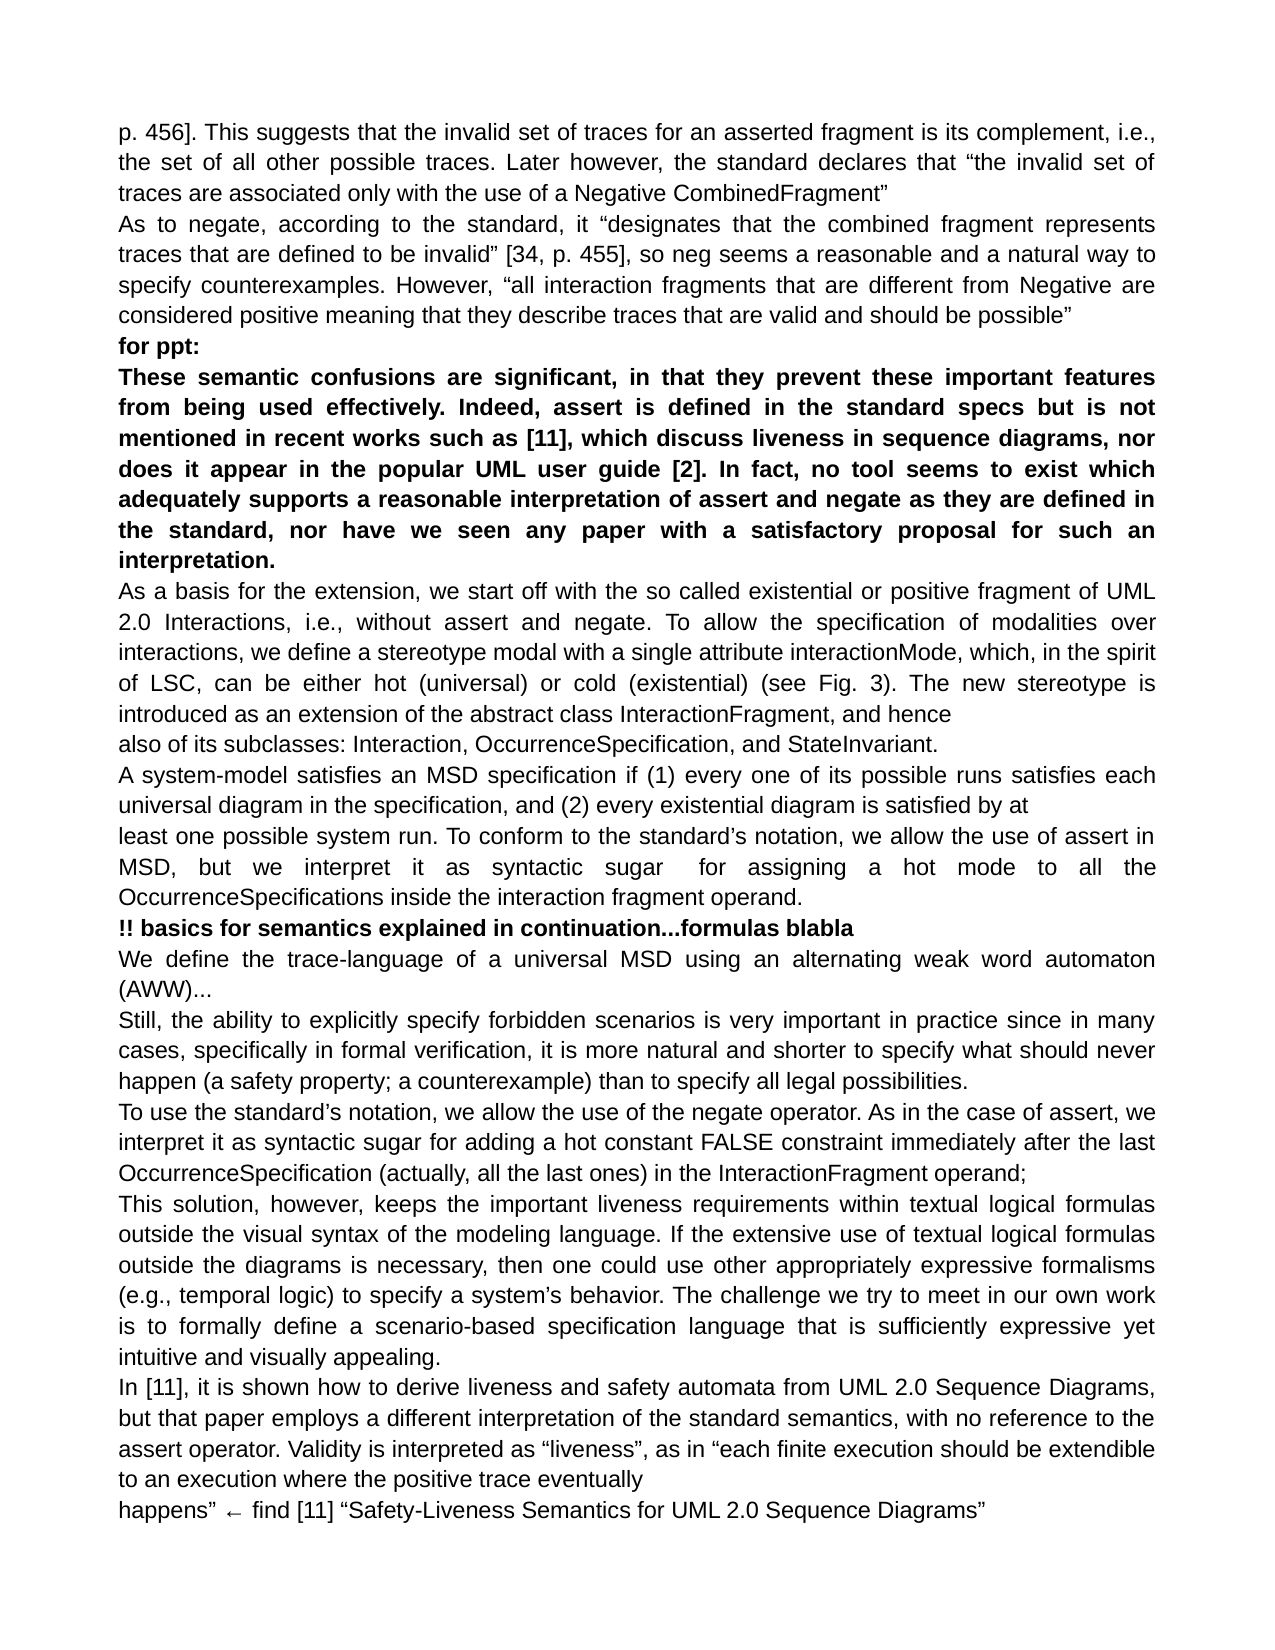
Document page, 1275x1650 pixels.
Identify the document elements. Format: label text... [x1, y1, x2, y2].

text Still, the ability to explicitly specify forbidden scenarios is very important in practice since in many cases, specifically in formal verification, it is more natural and shorter to specify what should never happen (a safety property; a counterexample) than to specify all legal possibilities. [118, 1006, 1157, 1094]
text To use the standard’s notation, we allow the use of the negate operator. As in the case of assert, we interpret it as syntactic sugar for adding a hot constant FALSE constraint immediately after the last OccurrenceSpecification (actually, all the last ones) in the InteractionFragment operand; [118, 1098, 1157, 1186]
text also of its subclasses: Interaction, OccurrenceSpecification, and StateInvariant. [118, 731, 1157, 757]
text A system-model satisfies an MSD specification if (1) every one of its possible runs satisfies each universal diagram in the specification, and (2) every existential diagram is satisfied by at [118, 761, 1157, 819]
text least one possible system run. To conform to the standard’s notation, we allow the use of assert in MSD, but we interpret it as syntactic sugar for assigning a hot mode to all the OccurrenceSpecifications inside the interaction fragment operand. [118, 822, 1157, 911]
text As to negate, according to the standard, it “designates that the combined fragment represents traces that are defined to be invalid” [34, p. 455], so neg seems a reasonable and a natural way to specify counterexamples. However, “all interaction fragments that are different from Negative are considered positive meaning that they describe traces that are valid and should be possible” [118, 210, 1157, 329]
text We define the trace-language of a universal MSD using an alternating weak word automaton (AWW)... [118, 945, 1157, 1002]
text happens” ← find [11] “Safety-Liveness Semantics for UML 2.0 Sequence Diagrams” [118, 1496, 1157, 1523]
text !! basics for semantics explained in continuation...formulas blabla [118, 914, 1157, 941]
text p. 456]. This suggests that the invalid set of traces for an asserted fragment is its complement, i.e., the set of all other possible traces. Later however, the standard declares that “the invalid set of traces are associated only with the use of a Negative CombinedFragment” [118, 118, 1157, 206]
text These semantic confusions are significant, in that they prevent these important features from being used effectively. Indeed, assert is defined in the standard specs but is not mentioned in recent works such as [11], which discuss liveness in sequence diagrams, nor does it appear in the popular UML user guide [2]. In fact, no tool seems to exist which adequately supports a reasonable interpretation of assert and negate as they are defined in the standard, nor have we seen any paper with a satisfactory proposal for such an interpretation. [118, 363, 1157, 574]
text This solution, however, keeps the important liveness requirements within textual logical formulas outside the visual syntax of the modeling language. If the extensive use of textual logical formulas outside the diagrams is necessary, then one could use other appropriately expressive formalisms (e.g., temporal logic) to specify a system’s behavior. The challenge we try to meet in our own work is to formally define a scenario-based specification language that is sufficiently expressive yet intuitive and visually appealing. [118, 1190, 1157, 1370]
text In [11], it is shown how to derive liveness and safety automata from UML 2.0 Sequence Diagrams, but that paper employs a different interpretation of the standard semantics, with no reference to the assert operator. Validity is interpreted as “liveness”, as in “each finite execution should be extendible to an execution where the positive trace eventually [118, 1374, 1157, 1492]
text for ppt: [118, 332, 1157, 359]
text As a basis for the extension, we start off with the so called existential or positive fragment of UML 2.0 Interactions, i.e., without assert and negate. To allow the specification of modalities over interactions, we define a stereotype modal with a single attribute interactionMode, which, in the spirit of LSC, can be either hot (universal) or cold (existential) (see Fig. 3). The new stereotype is introduced as an extension of the abstract class InteractionFragment, and hence [118, 577, 1157, 727]
